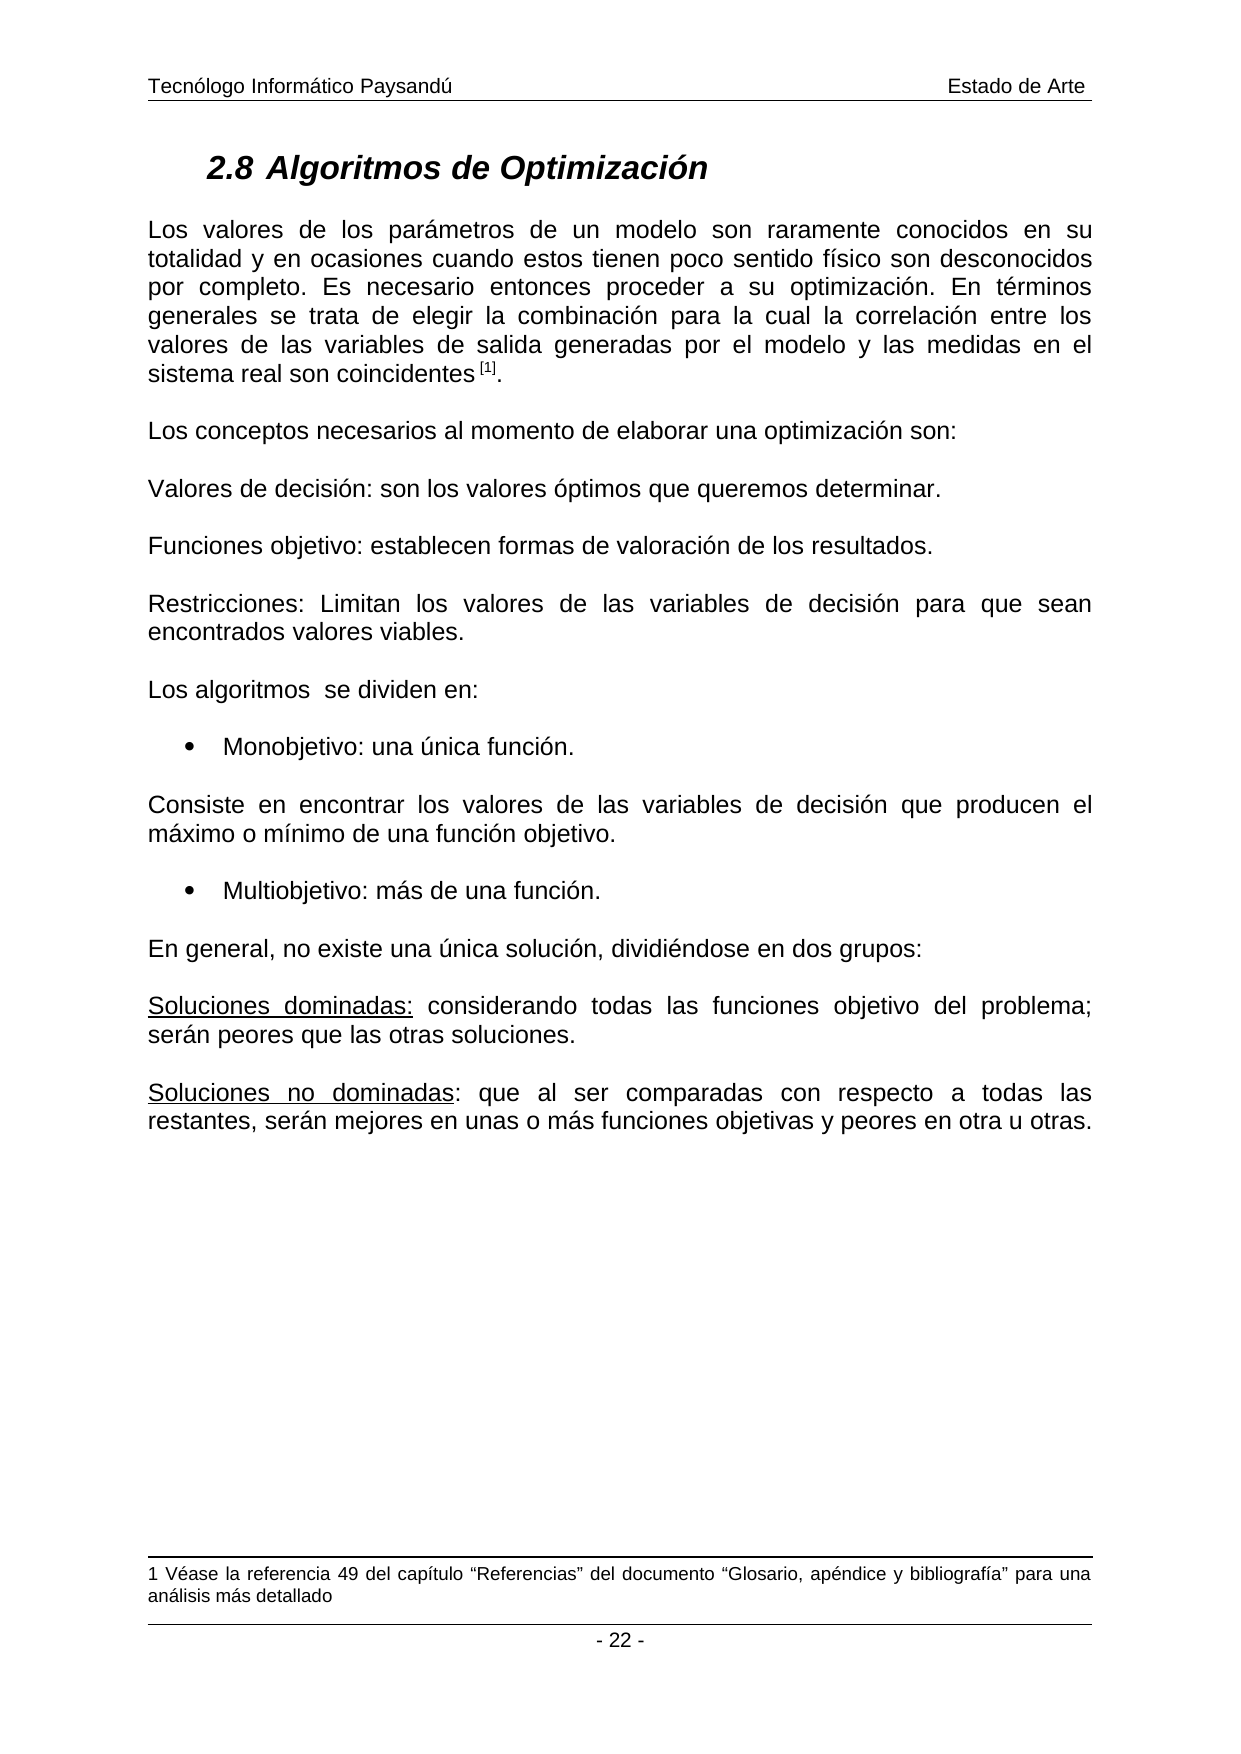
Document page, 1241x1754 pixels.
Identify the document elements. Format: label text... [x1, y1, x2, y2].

subtitle Algoritmos de Optimización [207, 148, 1092, 186]
text Funciones objetivo: establecen formas de valoración de los resultados. [148, 531, 1092, 560]
text Valores de decisión: son los valores óptimos que queremos determinar. [148, 474, 1092, 502]
text Soluciones dominadas: considerando todas las funciones objetivo del problema; serán peores que las otras soluciones. [148, 991, 1092, 1049]
text Restricciones: Limitan los valores de las variables de decisión para que sean encontrados valores viables. [148, 589, 1092, 646]
text Los algoritmos se dividen en: [148, 675, 1092, 704]
text Consiste en encontrar los valores de las variables de decisión que producen el máximo o mínimo de una función objetivo. [148, 790, 1092, 847]
list Multiobjetivo: más de una función. [185, 876, 1092, 905]
text En general, no existe una única solución, dividiéndose en dos grupos: [148, 934, 1092, 963]
list Monobjetivo: una única función. [185, 732, 1092, 761]
text Los conceptos necesarios al momento de elaborar una optimización son: [148, 416, 1092, 445]
text Soluciones no dominadas: que al ser comparadas con respecto a todas las restantes, serán mejores en unas o más funciones objetivas y peores en otra u otras. [148, 1078, 1092, 1135]
text Los valores de los parámetros de un modelo son raramente conocidos en su totalidad y en ocasiones cuando estos tienen poco sentido físico son desconocidos por completo. Es necesario entonces proceder a su optimización. En términos generales se trata de elegir la combinación para la cual la correlación entre los valores de las variables de salida generadas por el modelo y las medidas en el sistema real son coincidentes []. [148, 215, 1092, 387]
text Véase la referencia 49 del capítulo “Referencias” del documento “Glosario, apéndice y bibliografía” para una análisis más detallado [148, 1563, 1092, 1606]
